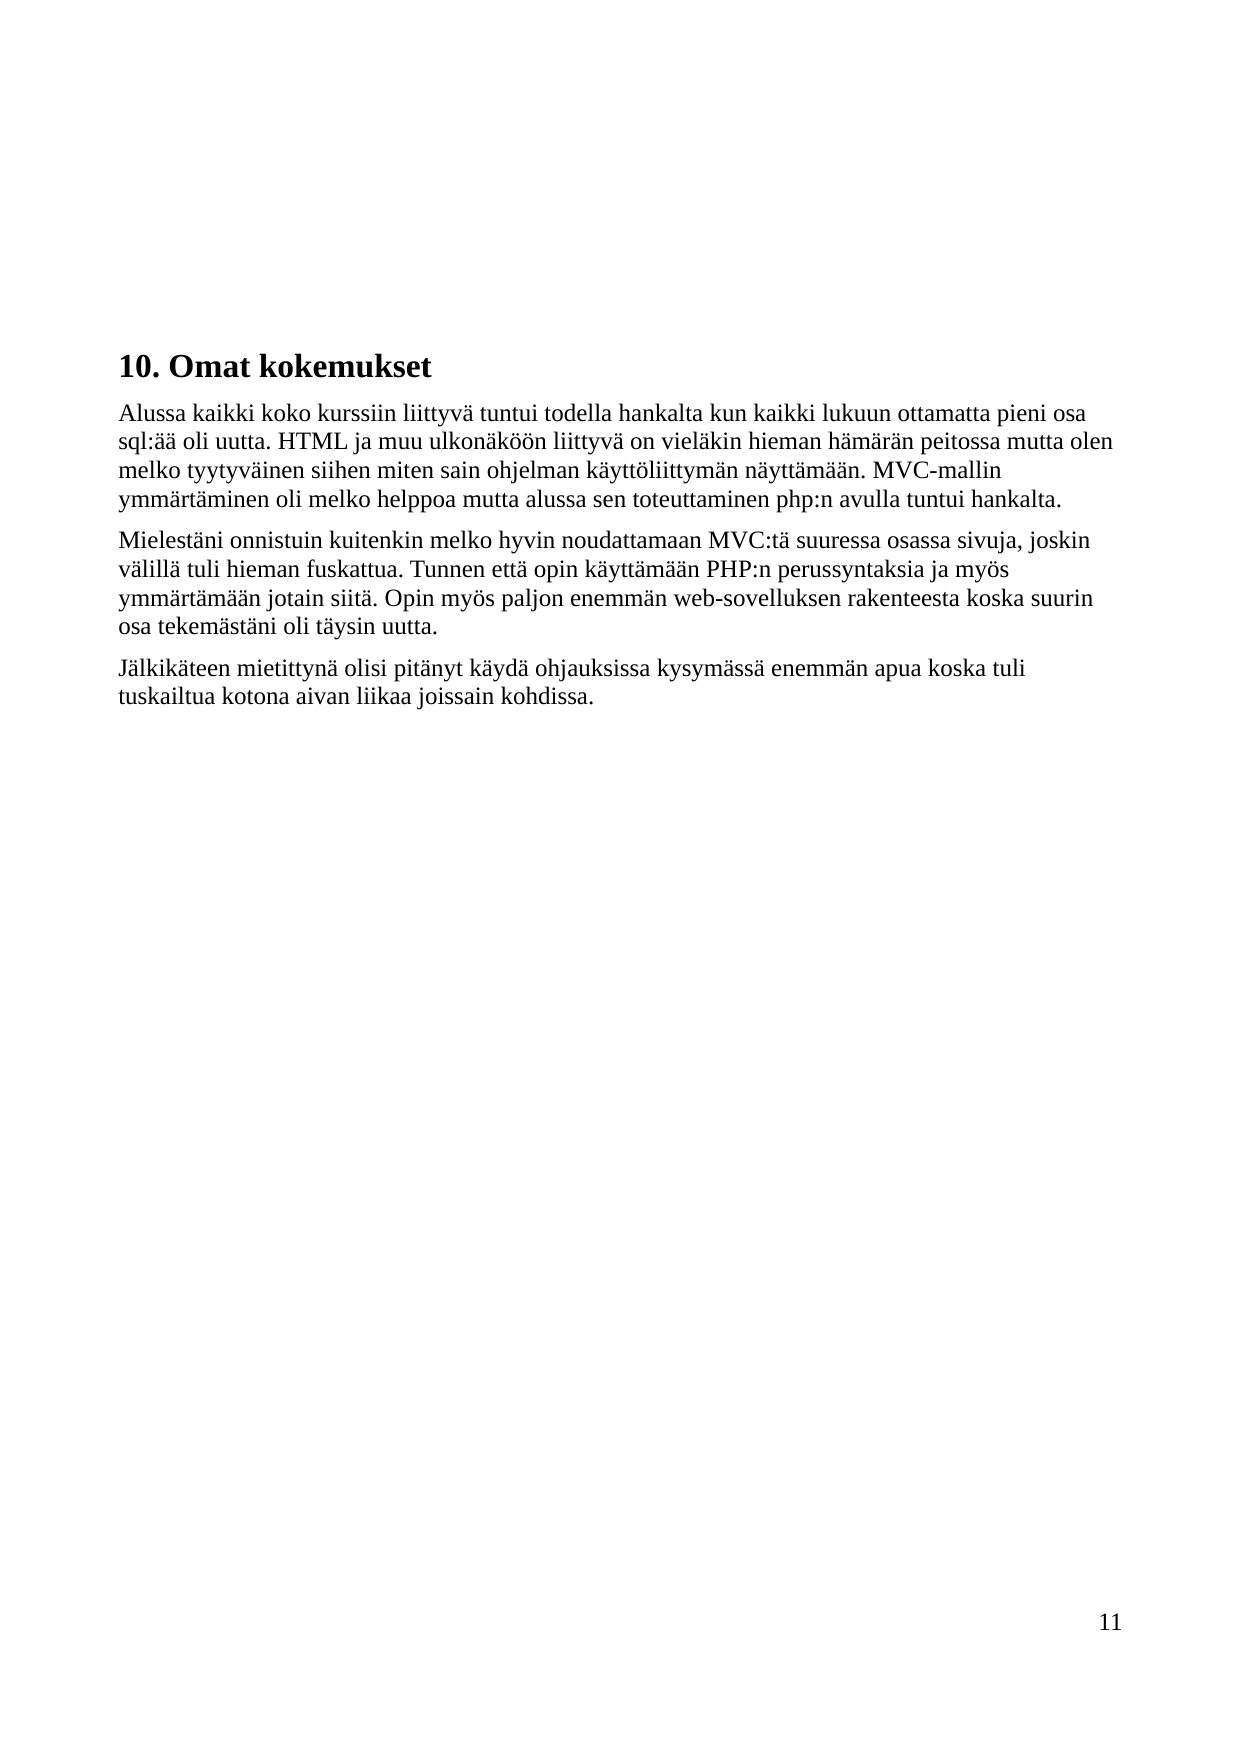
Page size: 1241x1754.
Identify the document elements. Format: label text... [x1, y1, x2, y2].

subtitle 10. Omat kokemukset [118, 347, 1122, 385]
text Alussa kaikki koko kurssiin liittyvä tuntui todella hankalta kun kaikki lukuun ottamatta pieni osa sql:ää oli uutta. HTML ja muu ulkonäköön liittyvä on vieläkin hieman hämärän peitossa mutta olen melko tyytyväinen siihen miten sain ohjelman käyttöliittymän näyttämään. MVC-mallin ymmärtäminen oli melko helppoa mutta alussa sen toteuttaminen php:n avulla tuntui hankalta. [118, 398, 1122, 513]
text Jälkikäteen mietittynä olisi pitänyt käydä ohjauksissa kysymässä enemmän apua koska tuli tuskailtua kotona aivan liikaa joissain kohdissa. [118, 653, 1122, 710]
text Mielestäni onnistuin kuitenkin melko hyvin noudattamaan MVC:tä suuressa osassa sivuja, joskin välillä tuli hieman fuskattua. Tunnen että opin käyttämään PHP:n perussyntaksia ja myös ymmärtämään jotain siitä. Opin myös paljon enemmän web-sovelluksen rakenteesta koska suurin osa tekemästäni oli täysin uutta. [118, 525, 1122, 640]
